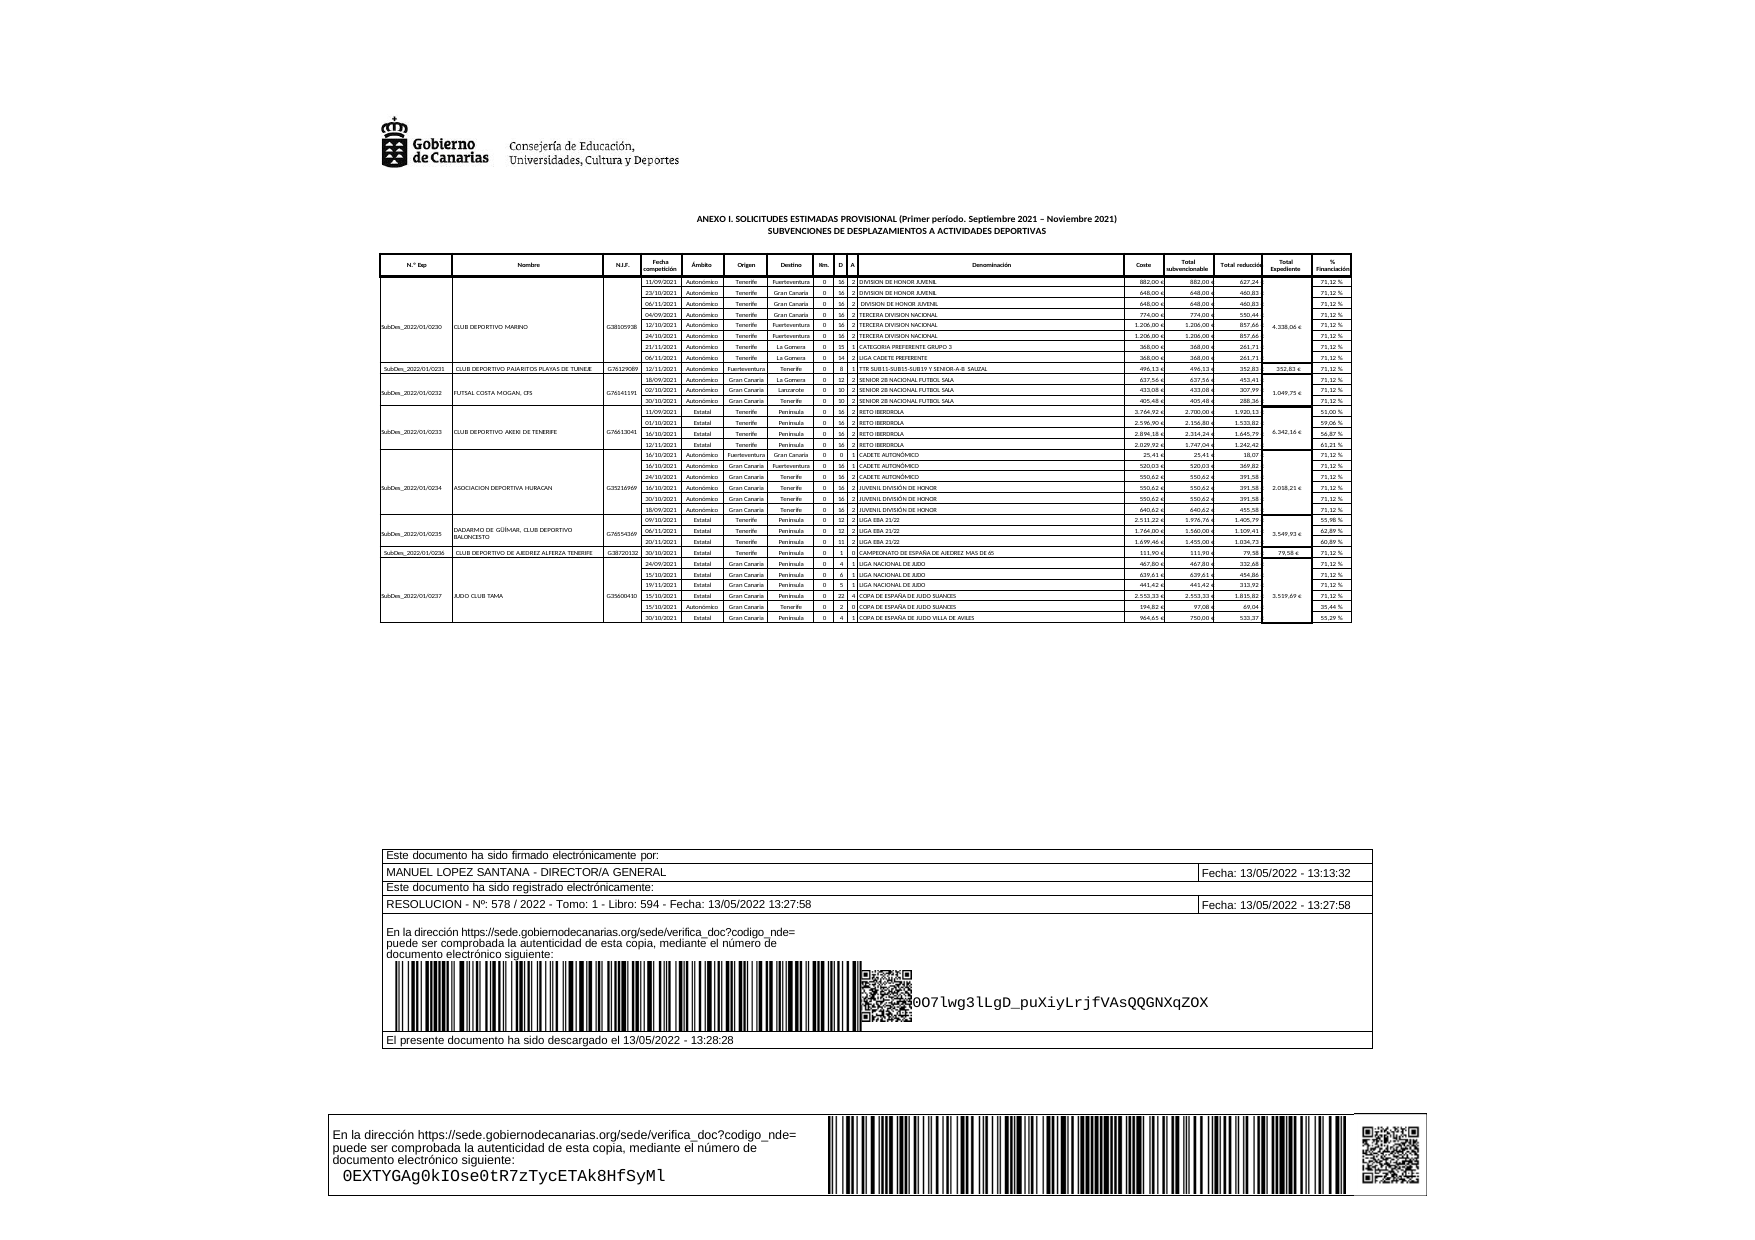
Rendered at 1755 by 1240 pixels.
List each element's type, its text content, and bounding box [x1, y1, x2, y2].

table_cell 12/10/2021 [642, 320, 681, 329]
table_cell 1.645,79 € [1214, 428, 1261, 438]
table_cell 30/10/2021 [642, 396, 681, 405]
table_cell 15/10/2021 [642, 601, 681, 611]
table_cell 0 [814, 547, 833, 557]
table_cell 1.699,46 € [1125, 536, 1164, 546]
table_cell LIGA EBA 21/22 [858, 526, 1124, 535]
table_cell 16/10/2021 [642, 450, 681, 459]
table_cell 71,12 % [1313, 482, 1351, 492]
table_cell 06/11/2021 [642, 352, 681, 362]
table_cell 71,12 % [1313, 547, 1351, 557]
table_cell 0 [814, 482, 833, 492]
table_cell Estatal [682, 417, 723, 427]
table_cell Tenerife [768, 482, 813, 492]
table_cell Tenerife [724, 439, 767, 449]
table_cell 16 [834, 504, 847, 514]
table_cell 16 [834, 482, 847, 492]
table_cell Gran Canaria [724, 569, 767, 579]
table_cell Autonómico [682, 385, 723, 394]
table_cell 02/10/2021 [642, 385, 681, 394]
table_cell Estatal [682, 515, 723, 524]
table_cell 2 [848, 493, 857, 503]
table_cell 0 [814, 385, 833, 394]
table_cell 2 [848, 439, 857, 449]
table_cell 2 [834, 601, 847, 611]
table_cell 2 [848, 320, 857, 329]
table_cell 79,58 € [1214, 547, 1261, 557]
table_header Total subvencionable [1165, 255, 1213, 275]
table_cell 18,07 € [1214, 450, 1261, 459]
table_cell 1 [848, 341, 857, 351]
table_cell Gran Canaria [724, 493, 767, 503]
table_cell 0 [814, 526, 833, 535]
table_cell Tenerife [724, 309, 767, 319]
table_cell Autonómico [682, 363, 723, 373]
table_cell DIVISION DE HONOR JUVENIL [858, 298, 1124, 308]
table_cell 454,86 € [1214, 569, 1261, 579]
table_cell 71,12 % [1313, 580, 1351, 589]
table_cell 14 [834, 352, 847, 362]
table_header Destino [768, 255, 812, 275]
table_cell 520,03 € [1125, 461, 1164, 470]
table_cell Estatal [682, 569, 723, 579]
table_cell 71,12 % [1313, 298, 1351, 308]
table_cell 12 [834, 526, 847, 535]
table_cell 11/09/2021 [642, 278, 681, 286]
table_cell 3.519,69 € [1263, 559, 1311, 622]
table_cell 639,61 € [1125, 569, 1164, 579]
table_cell 71,12 % [1313, 331, 1351, 340]
table_cell 16 [834, 309, 847, 319]
table_cell 964,65 € [1125, 612, 1164, 622]
table_cell Península [768, 558, 813, 568]
table_cell COPA DE ESPAÑA DE JUDO SUANCES [858, 591, 1124, 600]
table_cell Estatal [682, 526, 723, 535]
table_cell 0 [814, 471, 833, 481]
table_cell 313,92 € [1214, 580, 1261, 589]
table_cell FUTSAL COSTA MOGAN, CFS [453, 374, 603, 405]
table_cell 391,58 € [1214, 482, 1261, 492]
table_cell G76554369 [604, 515, 641, 546]
table_cell 0 [814, 515, 833, 524]
table_cell CLUB DEPORTIVO MARINO [453, 278, 603, 362]
table_cell 0 [814, 612, 833, 622]
table_cell Estatal [682, 406, 723, 416]
table_cell Tenerife [724, 536, 767, 546]
table_cell Autonómico [682, 320, 723, 329]
table_cell 2.700,00 € [1165, 406, 1213, 416]
table_cell 71,12 % [1313, 309, 1351, 319]
table_cell 71,12 % [1313, 341, 1351, 351]
table_cell Península [768, 591, 813, 600]
table_cell Estatal [682, 612, 723, 622]
table_cell 261,71 € [1214, 352, 1261, 362]
table_header Denominación [859, 255, 1123, 275]
table_cell 06/11/2021 [642, 298, 681, 308]
table_cell G76141191 [604, 374, 641, 405]
table_header Km. [814, 255, 833, 275]
table_cell Lanzarote [768, 385, 813, 394]
table_cell 2 [848, 428, 857, 438]
table_cell 550,62 € [1125, 493, 1164, 503]
table_cell SubDes_2022/01/0237 [381, 558, 452, 622]
table_cell 16/10/2021 [642, 461, 681, 470]
table_cell 30/10/2021 [642, 493, 681, 503]
table_cell 16 [834, 287, 847, 297]
table_cell 520,03 € [1165, 461, 1213, 470]
table_cell 261,71 € [1214, 341, 1261, 351]
table_cell 16/10/2021 [642, 428, 681, 438]
table_cell 2.314,24 € [1165, 428, 1213, 438]
table_cell Gran Canaria [724, 504, 767, 514]
table_cell 15/10/2021 [642, 591, 681, 600]
table_cell CATEGORIA PREFERENTE GRUPO 3 [858, 341, 1124, 351]
table_cell 71,12 % [1313, 352, 1351, 362]
table_cell Tenerife [724, 547, 767, 557]
table_cell 09/10/2021 [642, 515, 681, 524]
table_cell 496,13 € [1165, 363, 1213, 373]
table_cell 0 [814, 278, 833, 286]
table_cell 24/10/2021 [642, 331, 681, 340]
table_header Nombre [453, 255, 602, 275]
table_cell JUDO CLUB TAMA [453, 558, 603, 622]
table_cell 2.553,33 € [1165, 591, 1213, 600]
table_cell 1.405,79 € [1214, 515, 1261, 524]
table_cell 391,58 € [1214, 471, 1261, 481]
table_cell Tenerife [768, 471, 813, 481]
table_cell SubDes_2022/01/0234 [381, 450, 452, 514]
table_header Ámbito [683, 255, 723, 275]
table_cell 16 [834, 417, 847, 427]
table_cell 496,13 € [1125, 363, 1164, 373]
table_cell 11/09/2021 [642, 406, 681, 416]
table_cell Tenerife [768, 493, 813, 503]
table_cell 453,41 € [1214, 374, 1261, 384]
table_cell CADETE AUTONÓMICO [858, 461, 1124, 470]
table_cell 1.206,00 € [1125, 331, 1164, 340]
table_cell Gran Canaria [724, 385, 767, 394]
table_cell Gran Canaria [724, 396, 767, 405]
table_cell 04/09/2021 [642, 309, 681, 319]
table_cell Autonómico [682, 504, 723, 514]
table_cell 1.560,00 € [1165, 526, 1213, 535]
table_cell 18/09/2021 [642, 374, 681, 384]
table_cell SENIOR 2B NACIONAL FUTBOL SALA [858, 374, 1124, 384]
table_cell 16 [834, 493, 847, 503]
table_cell 30/10/2021 [642, 547, 681, 557]
table_cell 6 [834, 569, 847, 579]
table_cell SENIOR 2B NACIONAL FUTBOL SALA [858, 396, 1124, 405]
table_cell 2 [848, 278, 857, 286]
table_cell 61,21 % [1313, 439, 1351, 449]
table_cell 2 [848, 536, 857, 546]
table_cell Estatal [682, 439, 723, 449]
table_cell 0 [814, 450, 833, 459]
table_cell SubDes_2022/01/0236 [381, 547, 452, 557]
table_cell 8 [834, 363, 847, 373]
table_cell 0 [814, 536, 833, 546]
table_cell Fuerteventura [768, 320, 813, 329]
table_cell 433,08 € [1165, 385, 1213, 394]
table_cell 0 [848, 601, 857, 611]
table_cell 16 [834, 406, 847, 416]
table_cell 0 [814, 569, 833, 579]
table_cell 352,83 € [1263, 364, 1311, 373]
table_cell 06/11/2021 [642, 526, 681, 535]
table_cell 2.511,22 € [1125, 515, 1164, 524]
table_cell TTR SUB11-SUB15-SUB19 Y SENIOR-A-B SAUZAL [858, 363, 1124, 373]
table_cell 97,08 € [1165, 601, 1213, 611]
table_cell RETO IBERDROLA [858, 428, 1124, 438]
table_cell 441,42 € [1125, 580, 1164, 589]
table_cell Estatal [682, 591, 723, 600]
table_cell G38720132 [604, 547, 641, 557]
table_cell 24/09/2021 [642, 558, 681, 568]
table_cell 71,12 % [1313, 558, 1351, 568]
table_cell 2.029,92 € [1125, 439, 1164, 449]
table_cell 71,12 % [1313, 591, 1351, 600]
table_cell 2 [848, 287, 857, 297]
table_cell 111,90 € [1125, 547, 1164, 557]
table_cell 550,62 € [1125, 471, 1164, 481]
table_cell 1 [848, 363, 857, 373]
table_cell 20/11/2021 [642, 536, 681, 546]
table_cell 1 [848, 461, 857, 470]
table_cell JUVENIL DIVISIÓN DE HONOR [858, 493, 1124, 503]
table_cell 455,58 € [1214, 504, 1261, 514]
table_cell Península [768, 547, 813, 557]
table_cell 59,06 % [1313, 417, 1351, 427]
table_cell LIGA NACIONAL DE JUDO [858, 580, 1124, 589]
table_cell 1 [848, 569, 857, 579]
table_cell Fuerteventura [724, 363, 767, 373]
table_cell 368,00 € [1165, 352, 1213, 362]
table_cell 01/10/2021 [642, 417, 681, 427]
table_cell 433,08 € [1125, 385, 1164, 394]
table_cell Autonómico [682, 309, 723, 319]
table_cell 51,00 % [1313, 406, 1351, 416]
table_cell Península [768, 526, 813, 535]
table_cell 11 [834, 536, 847, 546]
table_cell SubDes_2022/01/0232 [381, 374, 452, 405]
table_cell 637,56 € [1125, 374, 1164, 384]
table_cell 4 [834, 558, 847, 568]
table_cell 71,12 % [1313, 471, 1351, 481]
table_cell 750,00 € [1165, 612, 1213, 622]
table_cell Autonómico [682, 352, 723, 362]
table_cell CADETE AUTONÓMICO [858, 450, 1124, 459]
table_cell 16 [834, 298, 847, 308]
table_cell 1.206,00 € [1165, 320, 1213, 329]
table_cell Tenerife [724, 278, 767, 286]
table_cell TERCERA DIVISION NACIONAL [858, 331, 1124, 340]
table_cell 0 [814, 439, 833, 449]
table_cell 0 [814, 298, 833, 308]
table_cell 639,61 € [1165, 569, 1213, 579]
table_cell CLUB DEPORTIVO AKEKI DE TENERIFE [453, 406, 603, 449]
table_cell 16 [834, 278, 847, 286]
table_header Origen [725, 255, 766, 275]
table_cell 15 [834, 341, 847, 351]
table_cell 1.976,76 € [1165, 515, 1213, 524]
table_header N.º Exp [381, 255, 451, 275]
table_cell 627,24 € [1214, 278, 1261, 286]
table_cell G38105938 [604, 278, 641, 362]
table_cell 2.156,80 € [1165, 417, 1213, 427]
table_cell 288,36 € [1214, 396, 1261, 405]
table_cell 1.533,82 € [1214, 417, 1261, 427]
table_cell 0 [814, 309, 833, 319]
table_cell 2 [848, 417, 857, 427]
table_cell 4.338,06 € [1263, 278, 1311, 362]
table_cell Tenerife [724, 331, 767, 340]
table_cell 0 [814, 352, 833, 362]
table_cell 882,00 € [1165, 278, 1213, 286]
table_header Fecha competición [642, 255, 681, 275]
table_cell SubDes_2022/01/0233 [381, 406, 452, 449]
table_cell 2 [848, 396, 857, 405]
table_cell 882,00 € [1125, 278, 1164, 286]
table_cell 0 [814, 417, 833, 427]
table_cell 71,12 % [1313, 385, 1351, 394]
table_cell Autonómico [682, 493, 723, 503]
table_cell 2 [848, 309, 857, 319]
table_cell G76129089 [604, 363, 641, 373]
table_cell 10 [834, 396, 847, 405]
table_cell Estatal [682, 547, 723, 557]
table_cell JUVENIL DIVISIÓN DE HONOR [858, 482, 1124, 492]
table_cell 1.206,00 € [1165, 331, 1213, 340]
table_cell 2.894,18 € [1125, 428, 1164, 438]
table_cell Estatal [682, 580, 723, 589]
table_cell 71,12 % [1313, 504, 1351, 514]
table_cell 368,00 € [1165, 341, 1213, 351]
table_cell 550,62 € [1165, 493, 1213, 503]
table_cell Tenerife [768, 396, 813, 405]
table_cell 0 [814, 363, 833, 373]
table_cell 62,89 % [1313, 526, 1351, 535]
table_cell La Gomera [768, 374, 813, 384]
table_cell 5 [834, 580, 847, 589]
table_cell G76613041 [604, 406, 641, 449]
table_cell 1.049,75 € [1263, 375, 1311, 405]
table_cell 2 [848, 406, 857, 416]
table_cell Tenerife [724, 515, 767, 524]
table_cell 19/11/2021 [642, 580, 681, 589]
table_cell Tenerife [724, 320, 767, 329]
table_cell SENIOR 2B NACIONAL FUTBOL SALA [858, 385, 1124, 394]
table_cell 71,12 % [1313, 493, 1351, 503]
table_cell 0 [814, 461, 833, 470]
table_cell Autonómico [682, 331, 723, 340]
table_cell 391,58 € [1214, 493, 1261, 503]
table_cell Tenerife [724, 428, 767, 438]
table_cell Tenerife [724, 417, 767, 427]
table_cell Autonómico [682, 482, 723, 492]
table_cell 79,58 € [1263, 548, 1311, 557]
table_cell 21/11/2021 [642, 341, 681, 351]
table_header Coste [1125, 255, 1163, 275]
table_cell 1.242,42 € [1214, 439, 1261, 449]
table_cell 3.549,93 € [1263, 516, 1311, 546]
table_cell Autonómico [682, 298, 723, 308]
table_cell 857,66 € [1214, 320, 1261, 329]
table_cell 1.920,13 € [1214, 406, 1261, 416]
table_cell Gran Canaria [724, 612, 767, 622]
table_cell G35216969 [604, 450, 641, 514]
table_cell 16/10/2021 [642, 482, 681, 492]
table_cell 2 [848, 331, 857, 340]
table_cell DIVISION DE HONOR JUVENIL [858, 287, 1124, 297]
table_cell RETO IBERDROLA [858, 406, 1124, 416]
table_cell 18/09/2021 [642, 504, 681, 514]
table_cell CAMPEONATO DE ESPAÑA DE AJEDREZ MAS DE 65 [858, 547, 1124, 557]
table_cell Península [768, 515, 813, 524]
table_cell Gran Canaria [724, 558, 767, 568]
table_cell SubDes_2022/01/0235 [381, 515, 452, 546]
table_cell SubDes_2022/01/0231 [381, 363, 452, 373]
table_cell 1.109,41 € [1214, 526, 1261, 535]
table_cell CLUB DEPORTIVO PAJARITOS PLAYAS DE TUINEJE [453, 363, 603, 373]
table_cell Tenerife [724, 526, 767, 535]
table_cell 69,04 € [1214, 601, 1261, 611]
table_cell Península [768, 417, 813, 427]
table_cell Península [768, 580, 813, 589]
table_cell 0 [814, 601, 833, 611]
table_cell Tenerife [724, 406, 767, 416]
table_cell 467,80 € [1165, 558, 1213, 568]
table_cell Estatal [682, 536, 723, 546]
table_cell 2 [848, 374, 857, 384]
table_cell DIVISION DE HONOR JUVENIL [858, 278, 1124, 286]
table_cell 1.764,00 € [1125, 526, 1164, 535]
table_cell Gran Canaria [724, 471, 767, 481]
table_cell 71,12 % [1313, 396, 1351, 405]
table_cell La Gomera [768, 352, 813, 362]
table_cell 71,12 % [1313, 569, 1351, 579]
table_cell 1 [848, 612, 857, 622]
table_cell 550,62 € [1165, 482, 1213, 492]
table_cell Gran Canaria [724, 591, 767, 600]
table_cell 0 [814, 591, 833, 600]
table_cell Fuerteventura [724, 450, 767, 459]
table_header N.I.F. [604, 255, 640, 275]
table_cell Tenerife [768, 601, 813, 611]
table_cell 648,00 € [1125, 298, 1164, 308]
table_cell SubDes_2022/01/0230 [381, 278, 452, 362]
table_cell Autonómico [682, 278, 723, 286]
text ANEXO I. SOLICITUDES ESTIMADAS PROVISIONAL (Primer período. Septiembre 2021 – Noviembre 2021) SUBVENCIONES DE DESPLAZAMIENTOS A ACTIVIDADES DEPORTIVAS [697, 213, 1154, 236]
table_cell 16 [834, 439, 847, 449]
table_cell Fecha: 13/05/2022 - 13:27:58 [1199, 896, 1372, 912]
table_cell 640,62 € [1125, 504, 1164, 514]
table_cell 307,99 € [1214, 385, 1261, 394]
table_cell TERCERA DIVISION NACIONAL [858, 320, 1124, 329]
table_cell 22 [834, 591, 847, 600]
table_cell Gran Canaria [724, 482, 767, 492]
table_cell Gran Canaria [724, 580, 767, 589]
table_cell 12/11/2021 [642, 363, 681, 373]
table_cell 368,00 € [1125, 352, 1164, 362]
table_cell 25,41 € [1165, 450, 1213, 459]
table_cell 1.206,00 € [1125, 320, 1164, 329]
table_cell Tenerife [724, 298, 767, 308]
table_cell Estatal [682, 428, 723, 438]
table_cell Tenerife [724, 352, 767, 362]
table_cell 0 [814, 374, 833, 384]
table_cell 550,62 € [1165, 471, 1213, 481]
table_cell Autonómico [682, 461, 723, 470]
table_cell COPA DE ESPAÑA DE JUDO SUANCES [858, 601, 1124, 611]
table_cell 6.342,16 € [1263, 408, 1311, 449]
table_cell 71,12 % [1313, 320, 1351, 329]
table_cell 23/10/2021 [642, 287, 681, 297]
table_header % Financiación [1313, 255, 1350, 275]
table_cell Autonómico [682, 396, 723, 405]
table_cell Península [768, 612, 813, 622]
table_cell Península [768, 406, 813, 416]
table_cell RETO IBERDROLA [858, 417, 1124, 427]
table_cell 1 [848, 450, 857, 459]
table_cell 1 [848, 558, 857, 568]
table_cell 0 [814, 331, 833, 340]
table_cell 0 [814, 287, 833, 297]
table_cell 35,44 % [1313, 601, 1351, 611]
table_cell 16 [834, 471, 847, 481]
table_cell 637,56 € [1165, 374, 1213, 384]
table_cell 55,29 % [1313, 612, 1351, 622]
table_cell 368,00 € [1125, 341, 1164, 351]
table_cell 0 [814, 580, 833, 589]
table_cell 2.596,90 € [1125, 417, 1164, 427]
table_cell 550,44 € [1214, 309, 1261, 319]
table_cell 441,42 € [1165, 580, 1213, 589]
table_cell 648,00 € [1125, 287, 1164, 297]
table_cell Fuerteventura [768, 331, 813, 340]
table_cell 0 [814, 406, 833, 416]
table_cell 0 [814, 396, 833, 405]
table_cell LIGA CADETE PREFERENTE [858, 352, 1124, 362]
table_cell 2.553,33 € [1125, 591, 1164, 600]
table_cell COPA DE ESPAÑA DE JUDO VILLA DE AVILES [858, 612, 1124, 622]
table_cell Península [768, 569, 813, 579]
table_cell 1.455,00 € [1165, 536, 1213, 546]
table_cell 460,83 € [1214, 298, 1261, 308]
table_header A [848, 255, 857, 275]
table_cell Estatal [682, 558, 723, 568]
table_cell El presente documento ha sido descargado el 13/05/2022 - 13:28:28 [383, 1032, 1372, 1048]
table_cell 10 [834, 385, 847, 394]
table_cell 111,90 € [1165, 547, 1213, 557]
table_cell Gran Canaria [724, 374, 767, 384]
table_cell 4 [848, 591, 857, 600]
table_cell 648,00 € [1165, 298, 1213, 308]
table_cell 405,48 € [1125, 396, 1164, 405]
table_cell CADETE AUTONÓMICO [858, 471, 1124, 481]
table_cell 0 [814, 428, 833, 438]
table_cell 0 [814, 493, 833, 503]
table_cell 71,12 % [1313, 461, 1351, 470]
table_cell 0 [814, 341, 833, 351]
table_cell Península [768, 536, 813, 546]
table_cell Autonómico [682, 341, 723, 351]
table_cell LIGA EBA 21/22 [858, 536, 1124, 546]
table_cell 648,00 € [1165, 287, 1213, 297]
table_cell 1 [848, 580, 857, 589]
table_cell 774,00 € [1125, 309, 1164, 319]
table_cell 1 [834, 547, 847, 557]
table_cell Gran Canaria [768, 450, 813, 459]
table_cell 12 [834, 374, 847, 384]
table_cell 71,12 % [1313, 363, 1351, 373]
table_cell 12/11/2021 [642, 439, 681, 449]
table_cell 0 [814, 320, 833, 329]
table_cell 1.815,82 € [1214, 591, 1261, 600]
table_cell LIGA EBA 21/22 [858, 515, 1124, 524]
table_cell RETO IBERDROLA [858, 439, 1124, 449]
table_cell 71,12 % [1313, 278, 1351, 286]
table_cell RESOLUCION - Nº: 578 / 2022 - Tomo: 1 - Libro: 594 - Fecha: 13/05/2022 13:27:58 [383, 896, 1198, 912]
table_cell 533,37 € [1214, 612, 1261, 622]
table_cell ASOCIACION DEPORTIVA HURACAN [453, 450, 603, 514]
table_cell Este documento ha sido registrado electrónicamente: [383, 882, 1372, 895]
table_cell Península [768, 428, 813, 438]
table_cell 15/10/2021 [642, 569, 681, 579]
table_cell 71,12 % [1313, 287, 1351, 297]
table_cell CLUB DEPORTIVO DE AJEDREZ ALFERZA TENERIFE [453, 547, 603, 557]
table_cell G35600410 [604, 558, 641, 622]
table_cell TERCERA DIVISION NACIONAL [858, 309, 1124, 319]
table_cell La Gomera [768, 341, 813, 351]
table_header Este documento ha sido firmado electrónicamente por: [383, 850, 1372, 863]
table_cell 30/10/2021 [642, 612, 681, 622]
table_cell 2 [848, 526, 857, 535]
table_cell 16 [834, 428, 847, 438]
table_cell 1.034,73 € [1214, 536, 1261, 546]
table_cell Fuerteventura [768, 278, 813, 286]
table_cell 640,62 € [1165, 504, 1213, 514]
table_cell Autonómico [682, 287, 723, 297]
table_cell LIGA NACIONAL DE JUDO [858, 569, 1124, 579]
table_cell Tenerife [724, 287, 767, 297]
table_cell 71,12 % [1313, 374, 1351, 384]
table_cell Gran Canaria [768, 298, 813, 308]
table_cell Tenerife [768, 363, 813, 373]
table_cell Gran Canaria [768, 309, 813, 319]
table_cell 4 [834, 612, 847, 622]
table_cell Tenerife [724, 341, 767, 351]
table_cell Tenerife [768, 504, 813, 514]
table_cell Gran Canaria [724, 601, 767, 611]
table_cell Fecha: 13/05/2022 - 13:13:32 [1199, 864, 1372, 881]
table_cell Autonómico [682, 450, 723, 459]
table_cell 16 [834, 320, 847, 329]
table_cell 2 [848, 504, 857, 514]
table_cell 24/10/2021 [642, 471, 681, 481]
table_cell 405,48 € [1165, 396, 1213, 405]
table_cell MANUEL LOPEZ SANTANA - DIRECTOR/A GENERAL [383, 864, 1198, 881]
table_cell 60,89 % [1313, 536, 1351, 546]
table_cell 774,00 € [1165, 309, 1213, 319]
table_cell Península [768, 439, 813, 449]
table_cell 2 [848, 352, 857, 362]
table_cell 2 [848, 298, 857, 308]
table_cell LIGA NACIONAL DE JUDO [858, 558, 1124, 568]
table_cell Fuerteventura [768, 461, 813, 470]
table_cell JUVENIL DIVISIÓN DE HONOR [858, 504, 1124, 514]
table_cell 55,98 % [1313, 515, 1351, 524]
table_cell 2.018,21 € [1263, 451, 1311, 514]
table_header Total reducción [1215, 255, 1261, 275]
table_cell 25,41 € [1125, 450, 1164, 459]
table_cell En la dirección https://sede.gobiernodecanarias.org/sede/verifica_doc?codigo_nde= puede ser comprobada la autenticidad de esta copia, mediante el número de documento electrónico siguiente: 0O7lwg3lLgD_puXiyLrjfVAsQQGNXqZOX [383, 914, 1372, 1031]
table_header Total Expediente [1263, 255, 1311, 275]
table_cell 16 [834, 461, 847, 470]
table_cell 369,82 € [1214, 461, 1261, 470]
table_cell 71,12 % [1313, 450, 1351, 459]
table_cell 2 [848, 482, 857, 492]
table_cell 194,82 € [1125, 601, 1164, 611]
table_cell 0 [814, 504, 833, 514]
table_cell Gran Canaria [724, 461, 767, 470]
table_cell 2 [848, 471, 857, 481]
table_cell 2 [848, 385, 857, 394]
table_header D [835, 255, 846, 275]
table_cell DADARMO DE GÜÍMAR, CLUB DEPORTIVO BALONCESTO [453, 515, 603, 546]
table_cell 2 [848, 515, 857, 524]
table_cell 1.747,04 € [1165, 439, 1213, 449]
table_cell 0 [834, 450, 847, 459]
table_cell 332,68 € [1214, 558, 1261, 568]
table_cell Autonómico [682, 601, 723, 611]
table_cell 12 [834, 515, 847, 524]
table_cell 3.764,92 € [1125, 406, 1164, 416]
table_cell 352,83 € [1214, 363, 1261, 373]
table_cell 857,66 € [1214, 331, 1261, 340]
table_cell Autonómico [682, 374, 723, 384]
table_cell Gran Canaria [768, 287, 813, 297]
table_cell 56,87 % [1313, 428, 1351, 438]
table_cell 467,80 € [1125, 558, 1164, 568]
table_cell 550,62 € [1125, 482, 1164, 492]
table_cell 0 [814, 558, 833, 568]
table_cell 16 [834, 331, 847, 340]
table_cell 460,83 € [1214, 287, 1261, 297]
table_cell 0 [848, 547, 857, 557]
table_cell Autonómico [682, 471, 723, 481]
